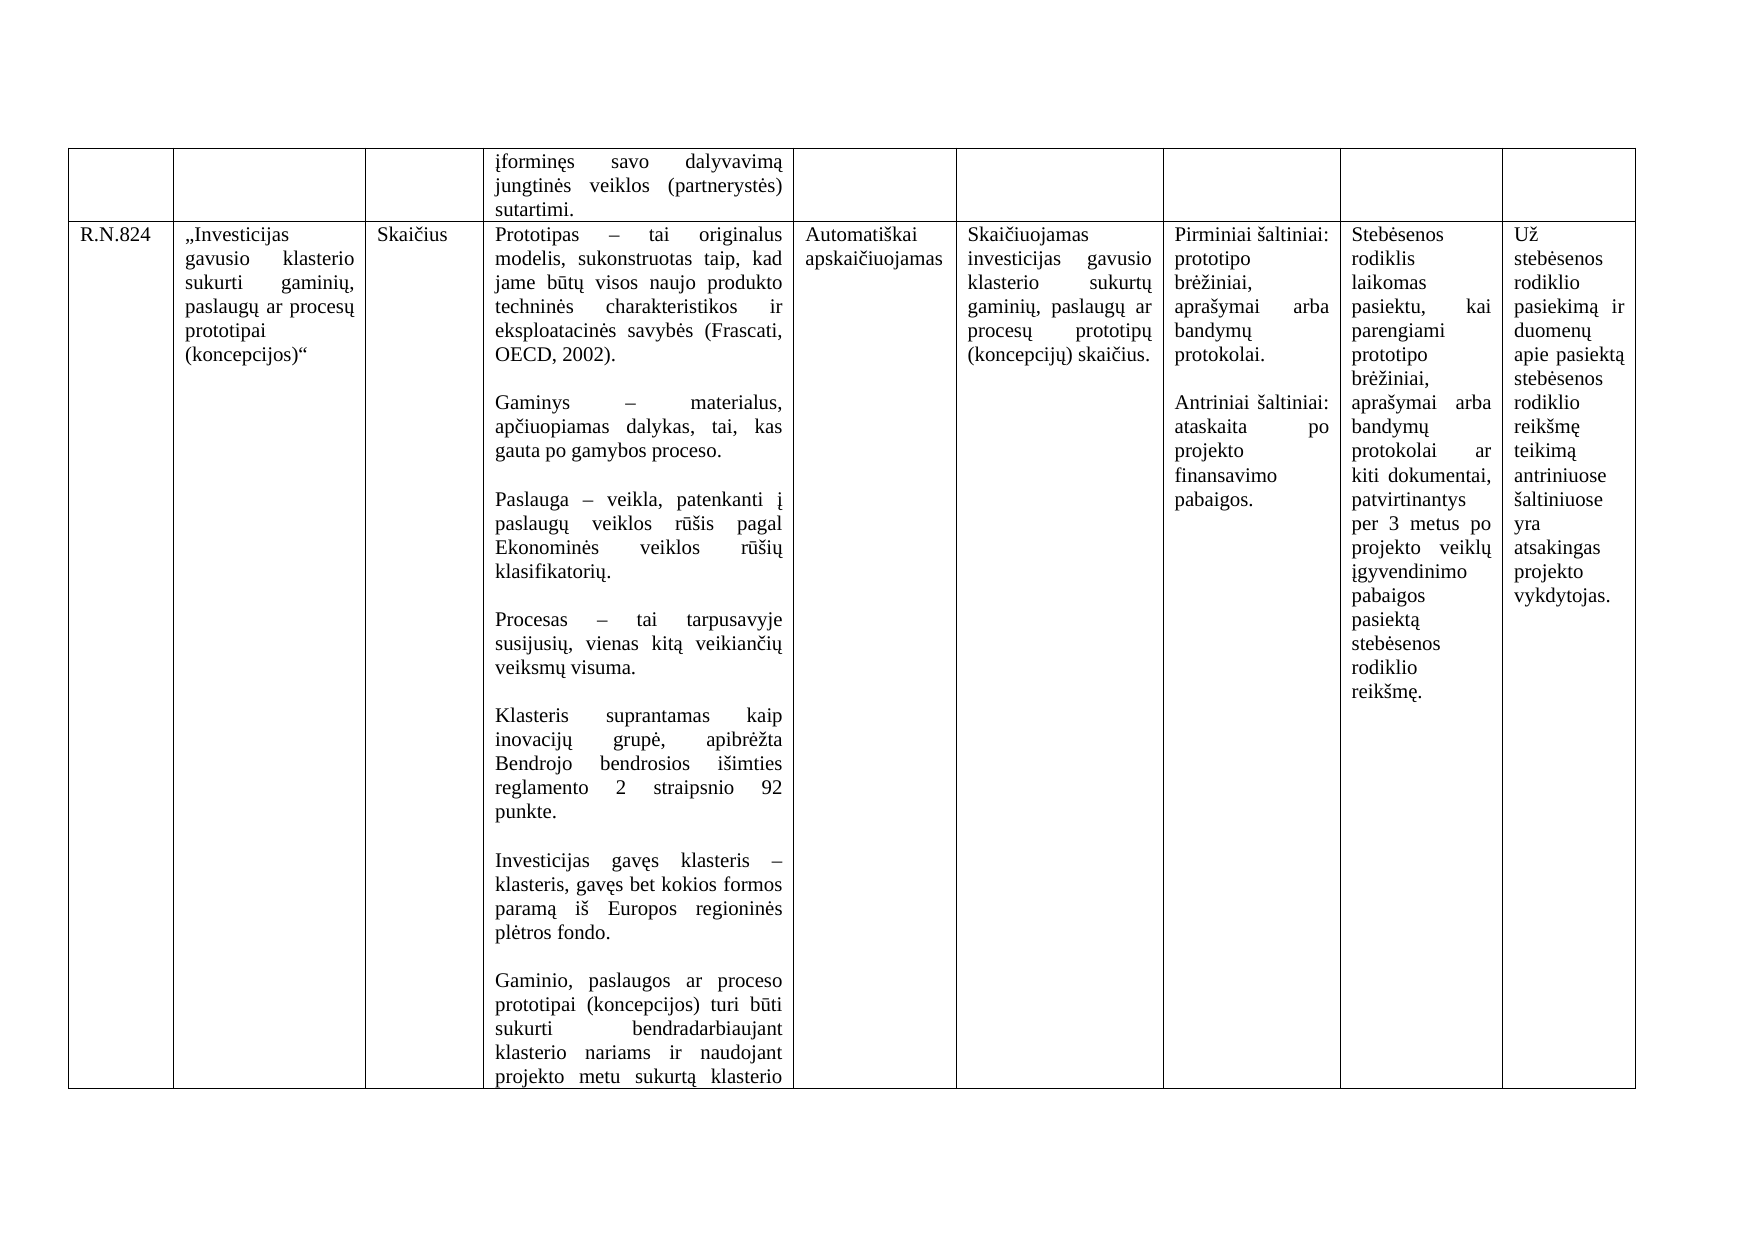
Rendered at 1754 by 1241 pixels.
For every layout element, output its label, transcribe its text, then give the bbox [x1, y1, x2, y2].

table_cell „Investicijas gavusio klasterio sukurti gaminių, paslaugų ar procesų prototipai (koncepcijos)“ [174, 222, 365, 1088]
table_cell [794, 149, 956, 221]
table_cell [1164, 149, 1340, 221]
table_cell R.N.824 [69, 222, 173, 1088]
table_cell įforminęs savo dalyvavimą jungtinės veiklos (partnerystės) sutartimi. [484, 149, 793, 221]
table_cell [1341, 149, 1502, 221]
table_cell Už stebėsenos rodiklio pasiekimą ir duomenų apie pasiektą stebėsenos rodiklio reikšmę teikimą antriniuose šaltiniuose yra atsakingas projekto vykdytojas. [1503, 222, 1635, 1088]
table_cell Skaičius [366, 222, 483, 1088]
table_cell [174, 149, 365, 221]
table_cell [957, 149, 1163, 221]
table_cell [69, 149, 173, 221]
table_cell Skaičiuojamas investicijas gavusio klasterio sukurtų gaminių, paslaugų ar procesų prototipų (koncepcijų) skaičius. [957, 222, 1163, 1088]
table_cell Automatiškai apskaičiuojamas [794, 222, 956, 1088]
table_cell Stebėsenos rodiklis laikomas pasiektu, kai parengiami prototipo brėžiniai, aprašymai arba bandymų protokolai ar kiti dokumentai, patvirtinantys per 3 metus po projekto veiklų įgyvendinimo pabaigos pasiektą stebėsenos rodiklio reikšmę. [1341, 222, 1502, 1088]
table_cell [366, 149, 483, 221]
table_cell [1503, 149, 1635, 221]
table_cell Prototipas – tai originalus modelis, sukonstruotas taip, kad jame būtų visos naujo produkto techninės charakteristikos ir eksploatacinės savybės (Frascati, OECD, 2002). Gaminys – materialus, apčiuopiamas dalykas, tai, kas gauta po gamybos proceso. Paslauga – veikla, patenkanti į paslaugų veiklos rūšis pagal Ekonominės veiklos rūšių klasifikatorių. Procesas – tai tarpusavyje susijusių, vienas kitą veikiančių veiksmų visuma. Klasteris suprantamas kaip inovacijų grupė, apibrėžta Bendrojo bendrosios išimties reglamento 2 straipsnio 92 punkte. Investicijas gavęs klasteris – klasteris, gavęs bet kokios formos paramą iš Europos regioninės plėtros fondo. Gaminio, paslaugos ar proceso prototipai (koncepcijos) turi būti sukurti bendradarbiaujant klasterio nariams ir naudojant projekto metu sukurtą klasterio [484, 222, 793, 1088]
table_cell Pirminiai šaltiniai: prototipo brėžiniai, aprašymai arba bandymų protokolai. Antriniai šaltiniai: ataskaita po projekto finansavimo pabaigos. [1164, 222, 1340, 1088]
